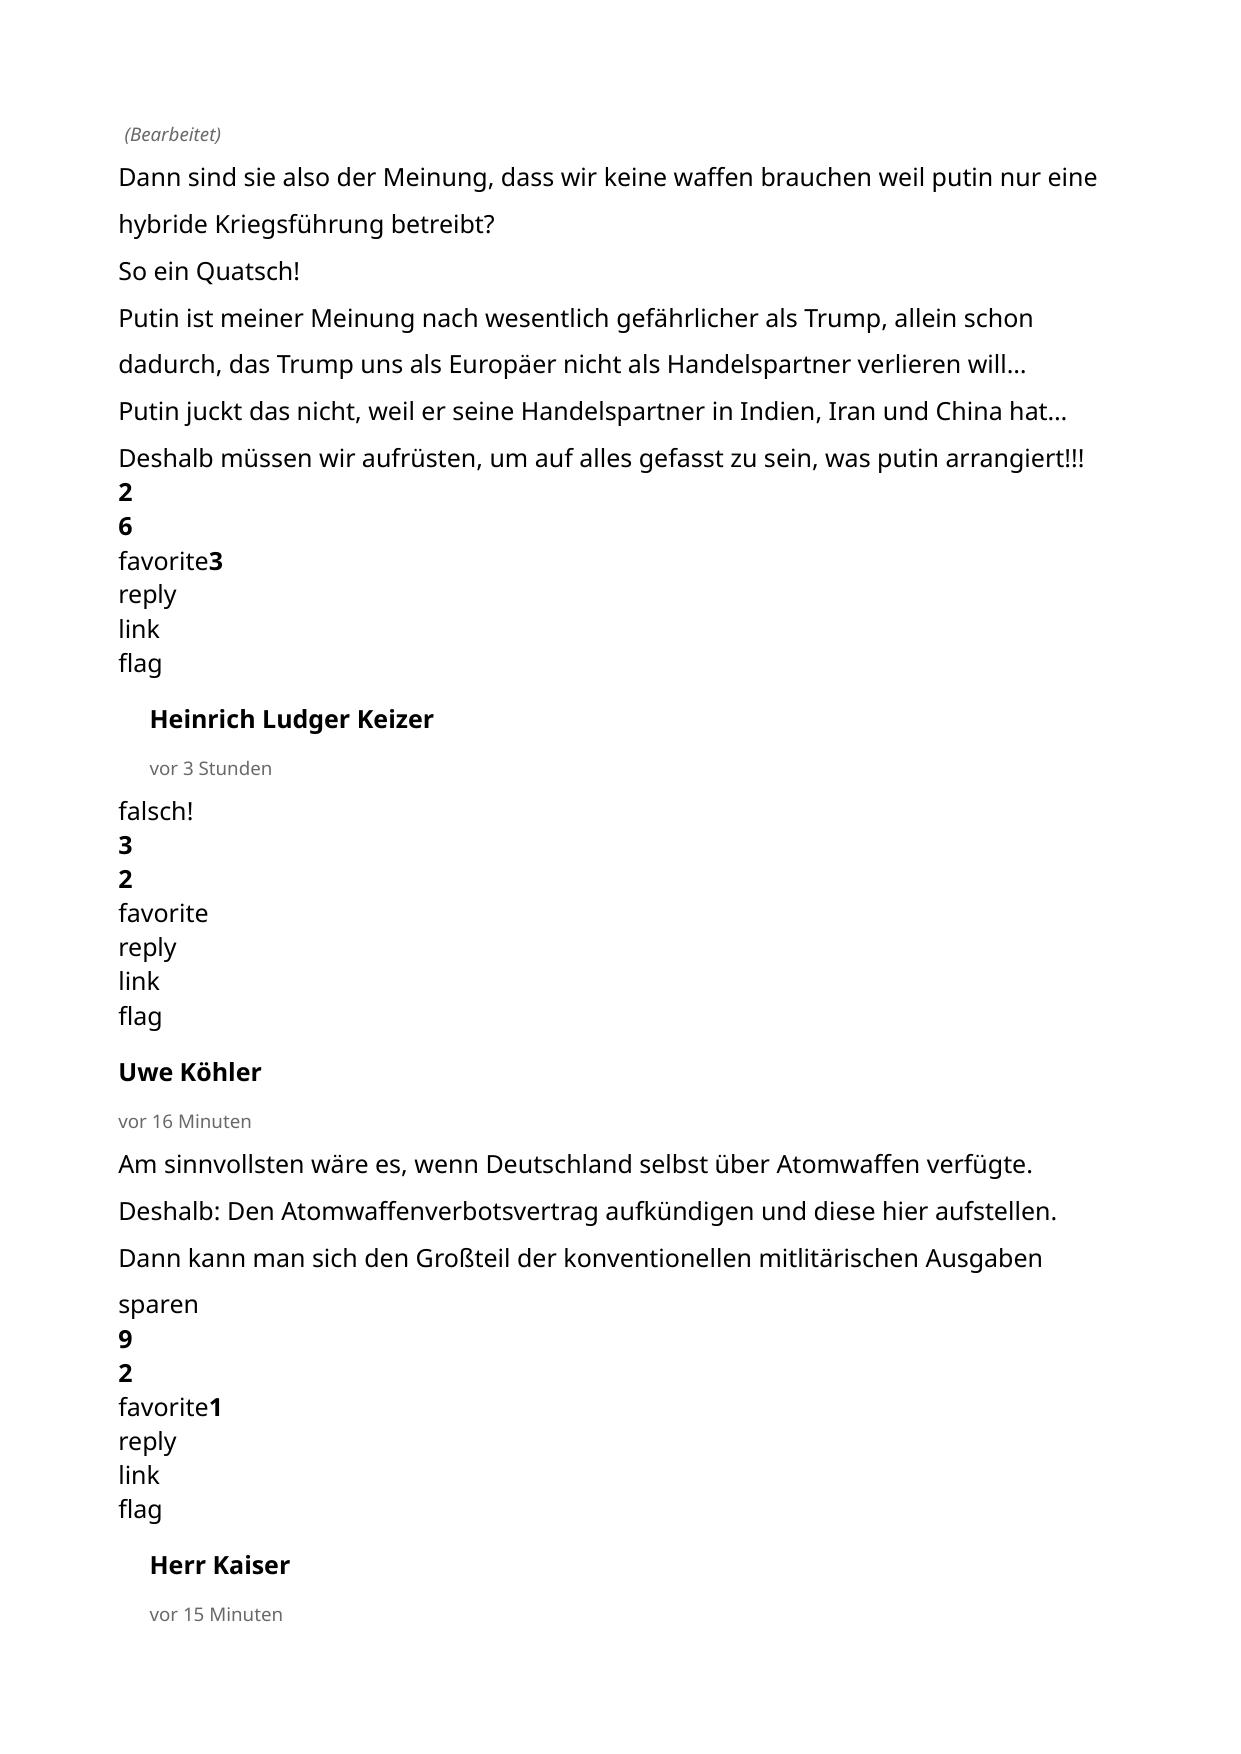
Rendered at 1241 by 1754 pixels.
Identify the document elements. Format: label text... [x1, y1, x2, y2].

text 2 [118, 475, 1122, 509]
text Heinrich Ludger Keizer [149, 695, 1114, 736]
text reply [118, 577, 1122, 611]
text 2 [118, 862, 1122, 896]
text 2 [118, 1355, 1122, 1389]
text link [118, 964, 1122, 998]
text link [118, 1457, 1122, 1492]
text reply [118, 1423, 1122, 1457]
text Am sinnvollsten wäre es, wenn Deutschland selbst über Atomwaffen verfügte. Deshalb: Den Atomwaffenverbotsvertrag aufkündigen und diese hier aufstellen. Dann kann man sich den Großteil der konventionellen mitlitärischen Ausgaben sparen [118, 1134, 1122, 1321]
text (Bearbeitet) [118, 118, 1122, 147]
text Herr Kaiser [149, 1541, 1114, 1582]
text reply [118, 930, 1122, 964]
text vor 3 Stunden [149, 751, 1122, 781]
text 6 [118, 509, 1122, 543]
text favorite3 [118, 543, 1122, 577]
text 3 [118, 828, 1122, 862]
text Dann sind sie also der Meinung, dass wir keine waffen brauchen weil putin nur eine hybride Kriegsführung betreibt? So ein Quatsch! Putin ist meiner Meinung nach wesentlich gefährlicher als Trump, allein schon dadurch, das Trump uns als Europäer nicht als Handelspartner verlieren will… Putin juckt das nicht, weil er seine Handelspartner in Indien, Iran und China hat… Deshalb müssen wir aufrüsten, um auf alles gefasst zu sein, was putin arrangiert!!! [118, 147, 1122, 475]
text vor 15 Minuten [149, 1597, 1122, 1627]
text flag [118, 645, 1122, 679]
text favorite1 [118, 1389, 1122, 1423]
text vor 16 Minuten [118, 1104, 1122, 1134]
text flag [118, 1492, 1122, 1526]
text flag [118, 998, 1122, 1032]
text link [118, 611, 1122, 645]
text 9 [118, 1321, 1122, 1355]
text favorite [118, 896, 1122, 930]
text falsch! [118, 781, 1122, 828]
text Uwe Köhler [118, 1048, 1114, 1088]
